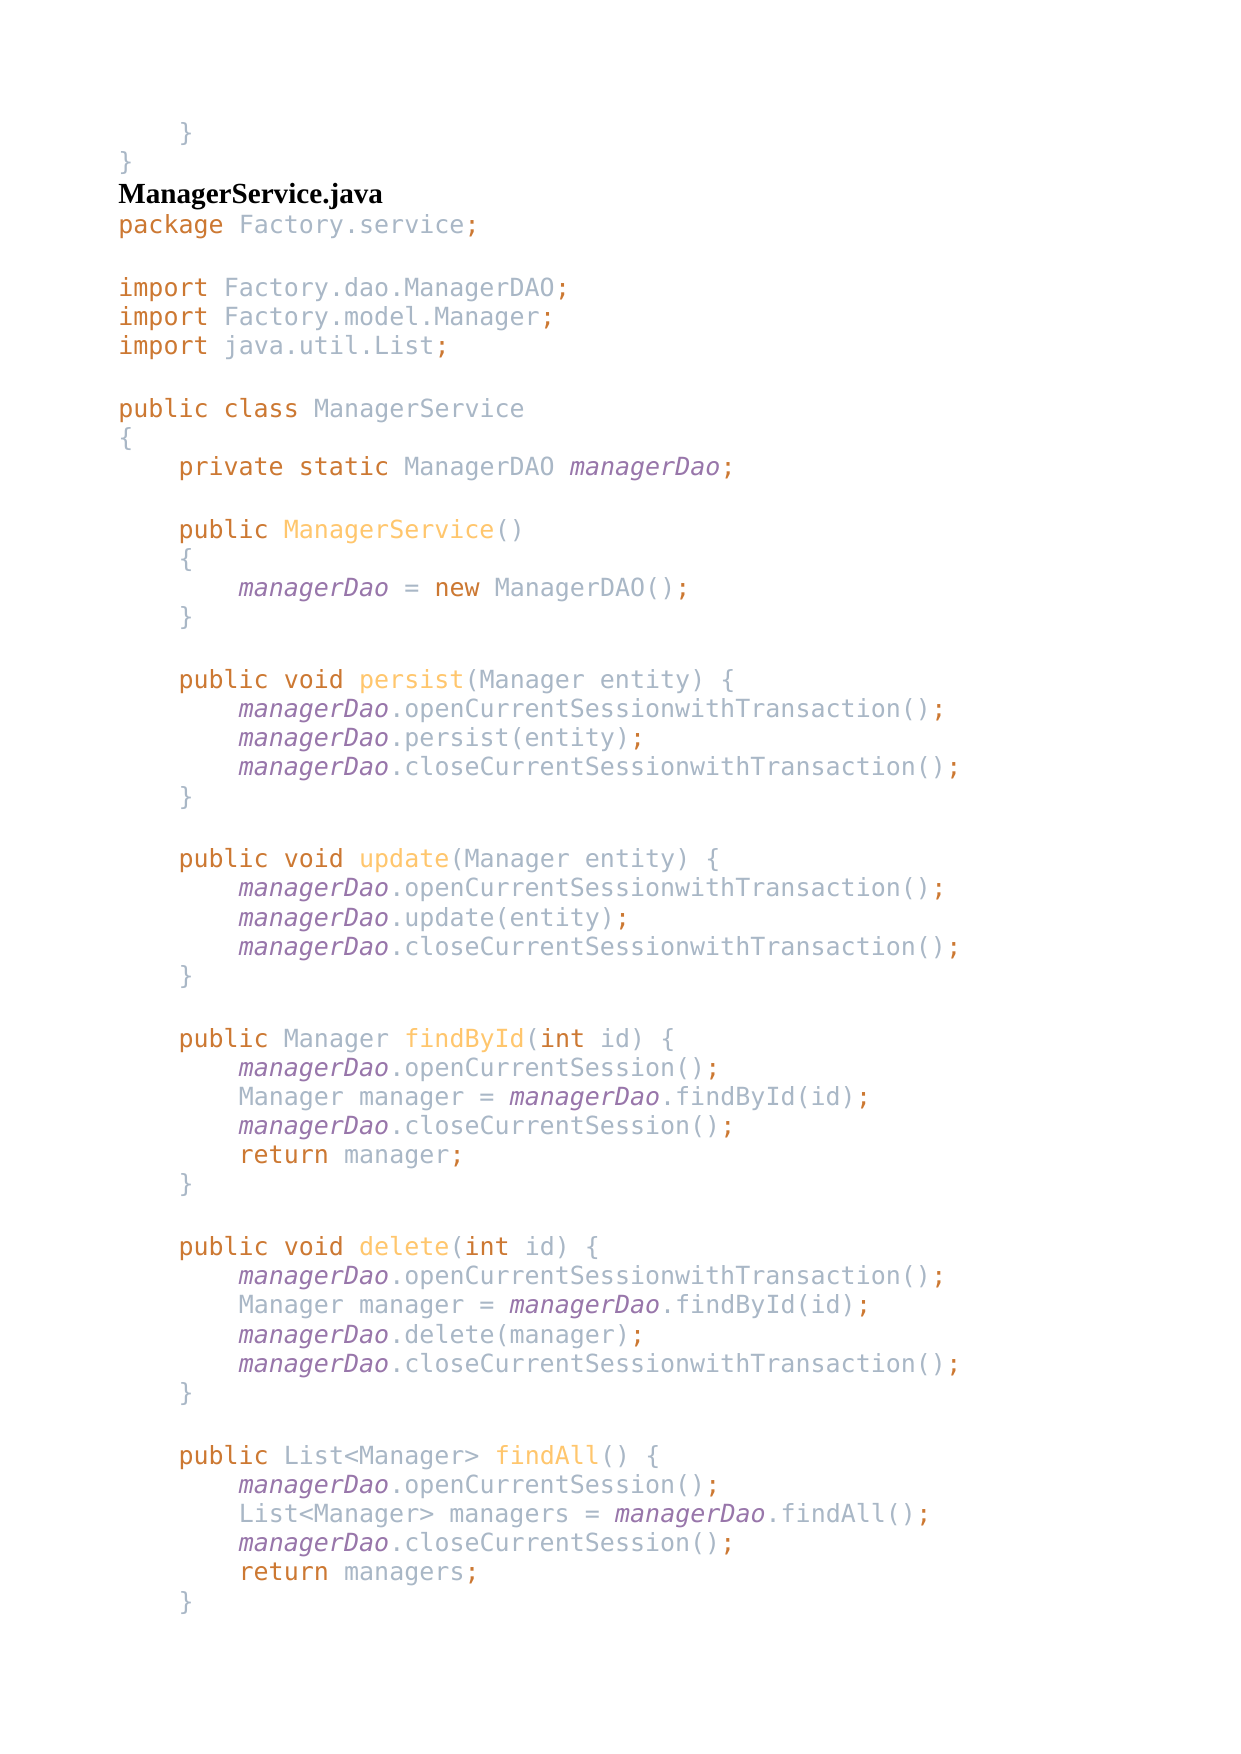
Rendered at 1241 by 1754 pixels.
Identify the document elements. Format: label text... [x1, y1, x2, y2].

text ManagerService.java [118, 176, 1122, 210]
text } } [118, 118, 1122, 176]
text package Factory.service; import Factory.dao.ManagerDAO; import Factory.model.Manager; import java.util.List; public class ManagerService { private static ManagerDAO managerDao; public ManagerService() { managerDao = new ManagerDAO(); } public void persist(Manager entity) { managerDao.openCurrentSessionwithTransaction(); managerDao.persist(entity); managerDao.closeCurrentSessionwithTransaction(); } public void update(Manager entity) { managerDao.openCurrentSessionwithTransaction(); managerDao.update(entity); managerDao.closeCurrentSessionwithTransaction(); } public Manager findById(int id) { managerDao.openCurrentSession(); Manager manager = managerDao.findById(id); managerDao.closeCurrentSession(); return manager; } public void delete(int id) { managerDao.openCurrentSessionwithTransaction(); Manager manager = managerDao.findById(id); managerDao.delete(manager); managerDao.closeCurrentSessionwithTransaction(); } public List<Manager> findAll() { managerDao.openCurrentSession(); List<Manager> managers = managerDao.findAll(); managerDao.closeCurrentSession(); return managers; } [118, 210, 1122, 1616]
